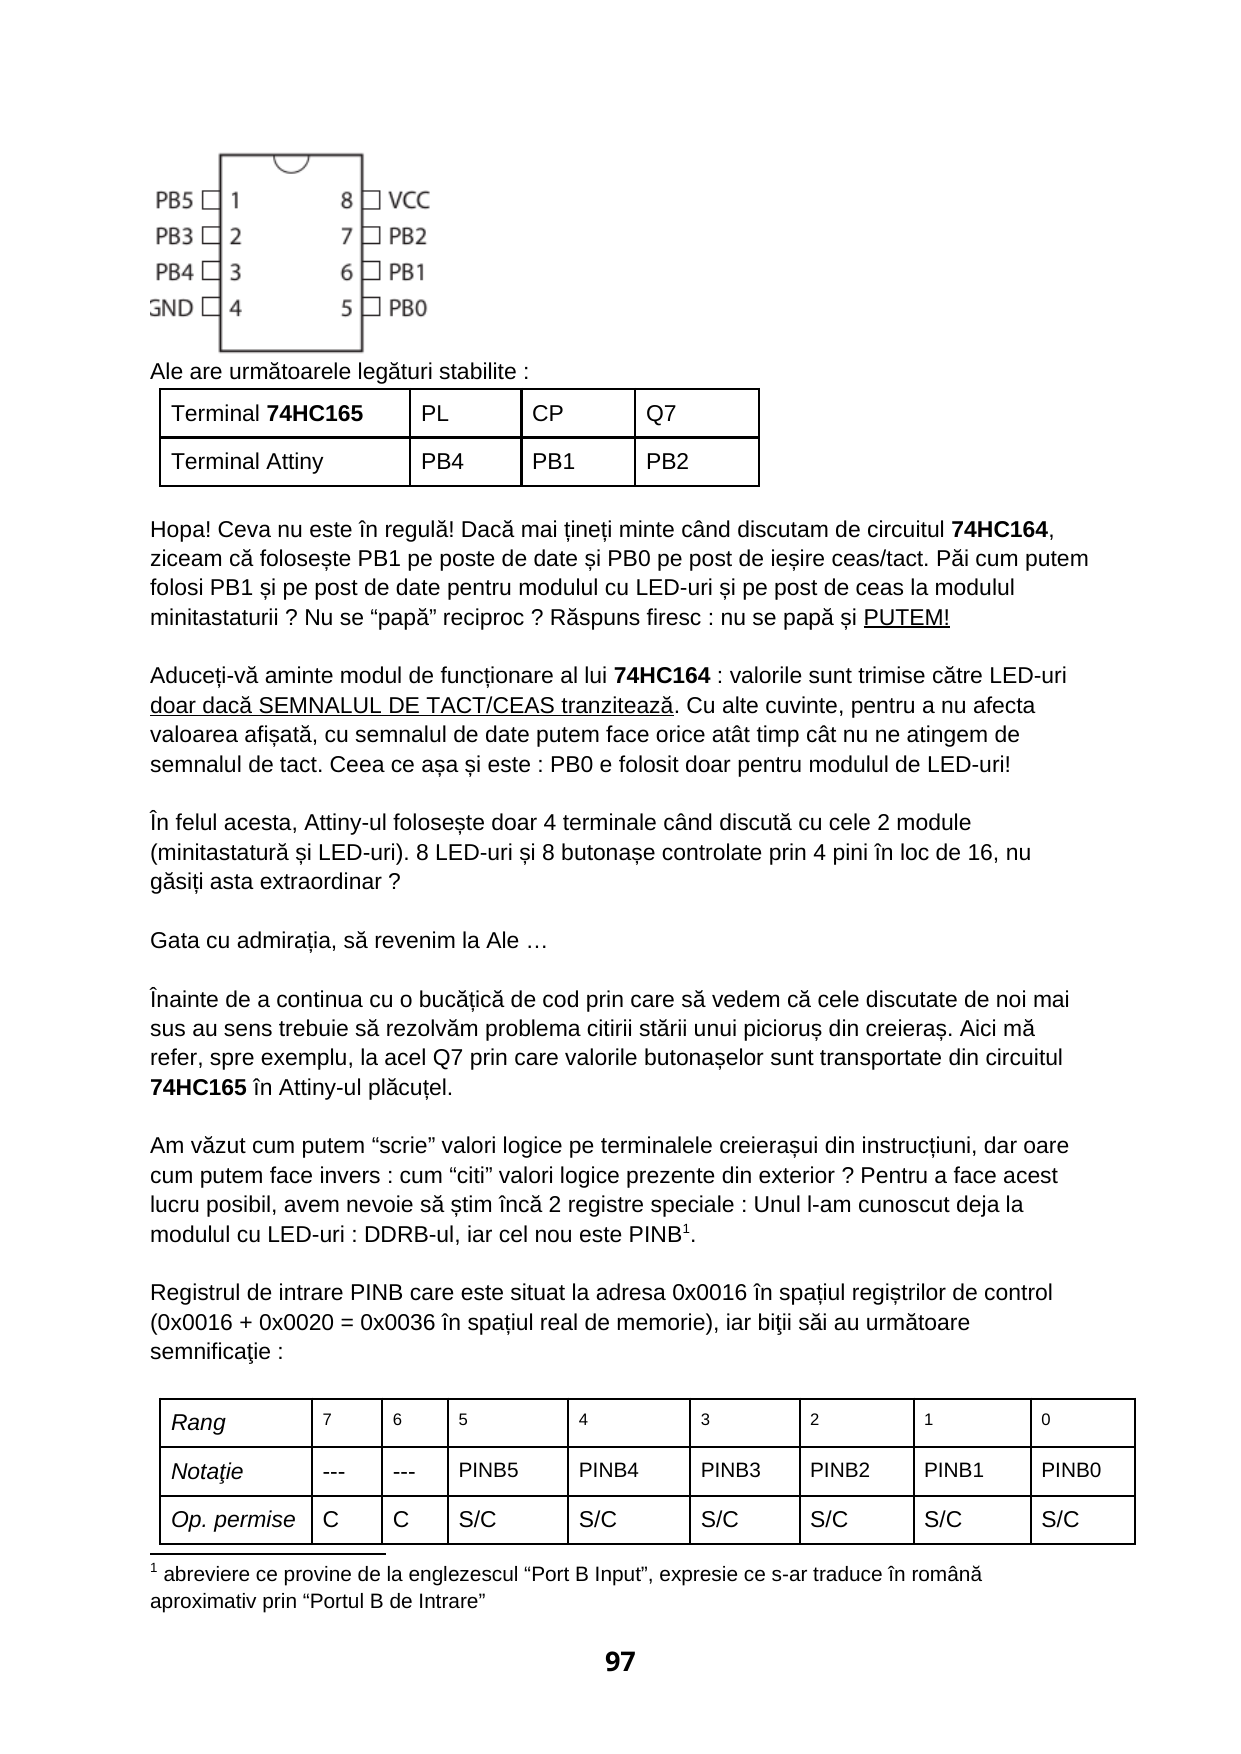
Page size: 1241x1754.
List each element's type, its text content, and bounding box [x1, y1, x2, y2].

table_cell PB2 [636, 439, 758, 485]
table_header 5 [449, 1400, 567, 1446]
table_cell PINB0 [1032, 1448, 1134, 1495]
text Aduceți-vă aminte modul de funcționare al lui 74HC164 : valorile sunt trimise către LED-uri doar dacă SEMNALUL DE TACT/CEAS tranzitează. Cu alte cuvinte, pentru a nu afecta valoarea afișată, cu semnalul de date putem face orice atât timp cât nu ne atingem de semnalul de tact. Ceea ce așa și este : PB0 e folosit doar pentru modulul de LED-uri! [150, 663, 1091, 777]
table_header 6 [383, 1400, 447, 1446]
text Înainte de a continua cu o bucățică de cod prin care să vedem că cele discutate de noi mai sus au sens trebuie să rezolvăm problema citirii stării unui picioruș din creieraș. Aici mă refer, spre exemplu, la acel Q7 prin care valorile butonașelor sunt transportate din circuitul 74HC165 în Attiny-ul plăcuțel. [150, 986, 1091, 1100]
table_header 7 [313, 1400, 381, 1446]
table_cell Notaţie [161, 1448, 311, 1495]
table_cell PINB1 [915, 1448, 1030, 1495]
table_header Terminal 74HC165 [161, 390, 409, 436]
table_cell PINB5 [449, 1448, 567, 1495]
table_cell S/C [569, 1497, 689, 1543]
table_header Rang [161, 1400, 311, 1446]
text Gata cu admirația, să revenim la Ale … [150, 928, 1091, 953]
table_cell S/C [915, 1497, 1030, 1543]
table_header 4 [569, 1400, 689, 1446]
table_cell S/C [691, 1497, 799, 1543]
table_header 2 [801, 1400, 913, 1446]
text abreviere ce provine de la englezescul “Port B Input”, expresie ce s-ar traduce în română aproximativ prin “Portul B de Intrare” [150, 1561, 1091, 1613]
table_cell PINB3 [691, 1448, 799, 1495]
text În felul acesta, Attiny-ul folosește doar 4 terminale când discută cu cele 2 module (minitastatură și LED-uri). 8 LED-uri și 8 butonașe controlate prin 4 pini în loc de 16, nu găsiți asta extraordinar ? [150, 810, 1091, 894]
text Ale are următoarele legături stabilite : [150, 358, 1091, 384]
table_header 0 [1032, 1400, 1134, 1446]
table_cell PINB4 [569, 1448, 689, 1495]
text Am văzut cum putem “scrie” valori logice pe terminalele creierașui din instrucțiuni, dar oare cum putem face invers : cum “citi” valori logice prezente din exterior ? Pentru a face acest lucru posibil, avem nevoie să știm încă 2 registre speciale : Unul l-am cunoscut deja la modulul cu LED-uri : DDRB-ul, iar cel nou este PINB. [150, 1133, 1091, 1247]
table_cell PINB2 [801, 1448, 913, 1495]
text Registrul de intrare PINB care este situat la adresa 0x0016 în spațiul regiștrilor de control (0x0016 + 0x0020 = 0x0036 în spațiul real de memorie), iar biţii săi au următoare semnificaţie : [150, 1280, 1091, 1364]
table_header Q7 [636, 390, 758, 436]
table_header 1 [915, 1400, 1030, 1446]
table_cell S/C [449, 1497, 567, 1543]
table_cell Terminal Attiny [161, 439, 409, 485]
table_cell Op. permise [161, 1497, 311, 1543]
table_cell --- [383, 1448, 447, 1495]
text Hopa! Ceva nu este în regulă! Dacă mai țineți minte când discutam de circuitul 74HC164, ziceam că folosește PB1 pe poste de date și PB0 pe post de ieșire ceas/tact. Păi cum putem folosi PB1 și pe post de date pentru modulul cu LED-uri și pe post de ceas la modulul minitastaturii ? Nu se “papă” reciproc ? Răspuns firesc : nu se papă și PUTEM! [150, 516, 1091, 630]
table_header CP [523, 390, 634, 436]
table_header 3 [691, 1400, 799, 1446]
picture [150, 150, 430, 355]
table_cell PB1 [523, 439, 634, 485]
table_cell S/C [801, 1497, 913, 1543]
table_cell --- [313, 1448, 381, 1495]
table_cell PB4 [411, 439, 520, 485]
table_cell C [383, 1497, 447, 1543]
table_cell S/C [1032, 1497, 1134, 1543]
table_header PL [411, 390, 520, 436]
table_cell C [313, 1497, 381, 1543]
